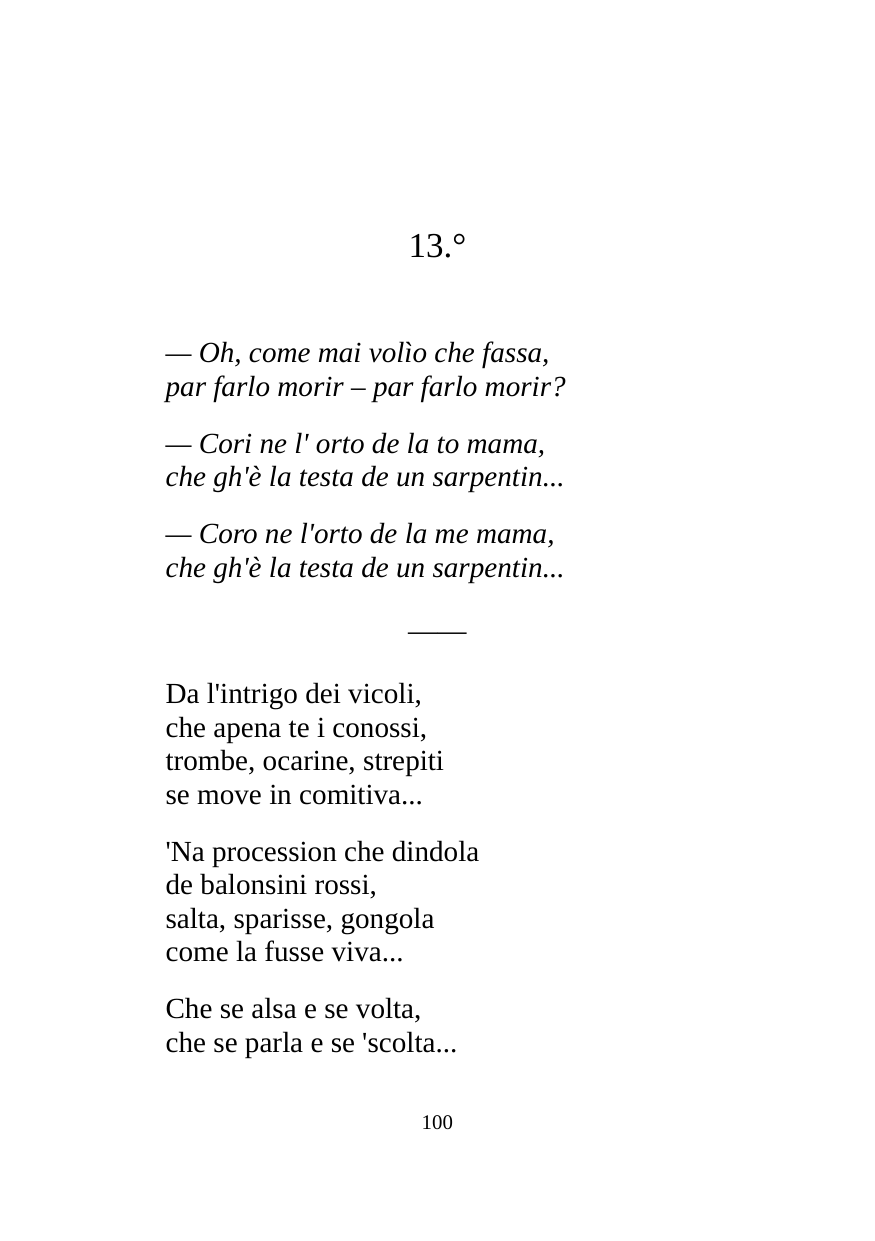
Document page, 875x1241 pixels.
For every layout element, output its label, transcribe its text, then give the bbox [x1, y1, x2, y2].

text Da l'intrigo dei vicoli, che apena te i conossi, trombe, ocarine, strepiti se move in comitiva... [165, 676, 768, 810]
text Che se alsa e se volta, che se parla e se 'scolta... [165, 992, 768, 1059]
text 'Na procession che dindola de balonsini rossi, salta, sparisse, gongola come la fusse viva... [165, 834, 768, 968]
subtitle 13.° [106, 224, 768, 264]
text — Cori ne l' orto de la to mama, che gh'è la testa de un sarpentin... [165, 426, 768, 493]
text —— [106, 613, 768, 647]
text — Coro ne l'orto de la me mama, che gh'è la testa de un sarpentin... [165, 517, 768, 584]
text — Oh, come mai volìo che fassa, par farlo morir – par farlo morir? [165, 335, 768, 402]
